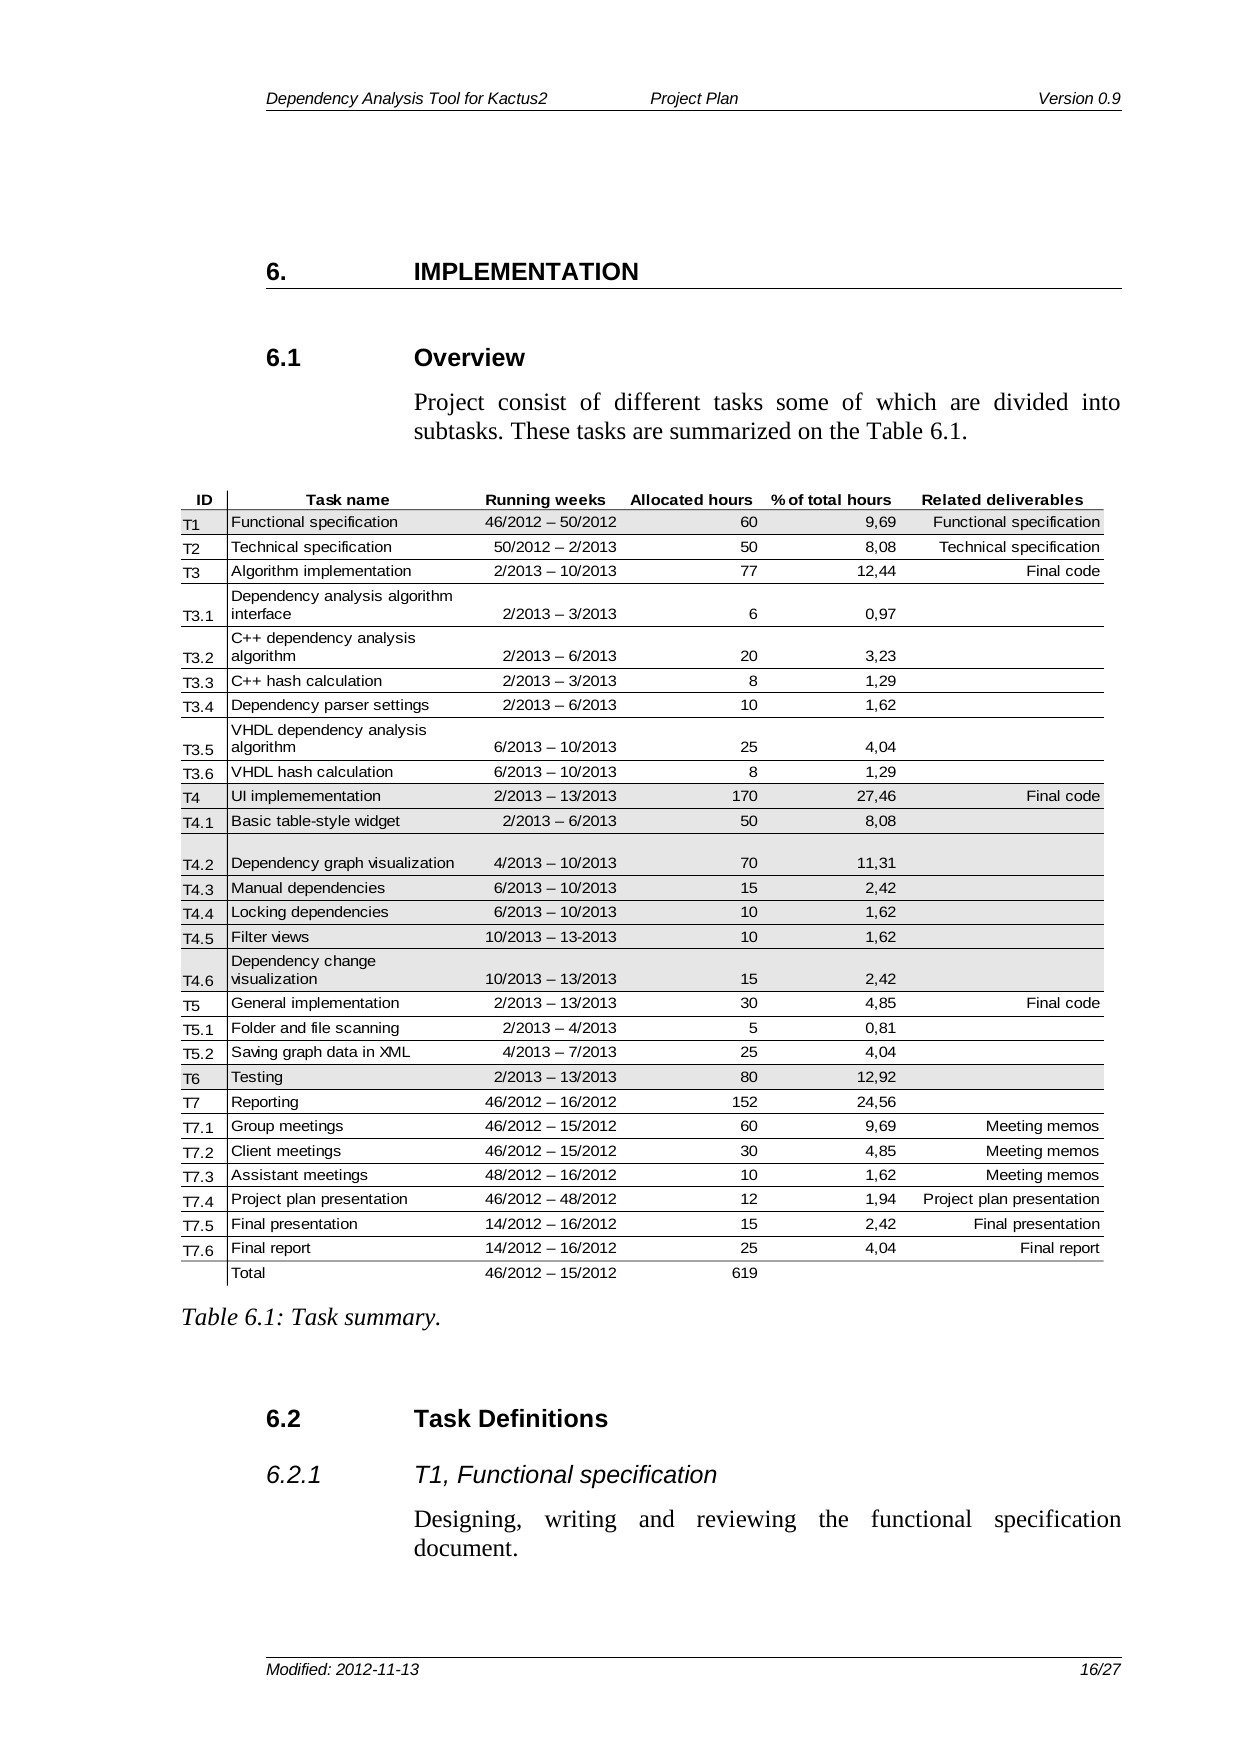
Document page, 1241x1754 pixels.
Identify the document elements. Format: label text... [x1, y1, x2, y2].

subtitle Overview [266, 343, 1122, 372]
subtitle Task Definitions [181, 494, 1122, 1433]
subtitle [181, 478, 1111, 491]
text Designing, writing and reviewing the functional specification document. [413, 1504, 1122, 1562]
subtitle T1, Functional specification [266, 1460, 1122, 1489]
text Project consist of different tasks some of which are divided into subtasks. These tasks are summarized on the Table 6.1. [413, 387, 1122, 445]
text Table 6.1: Task summary. [181, 491, 1111, 1331]
subtitle Implementation [266, 257, 1122, 288]
